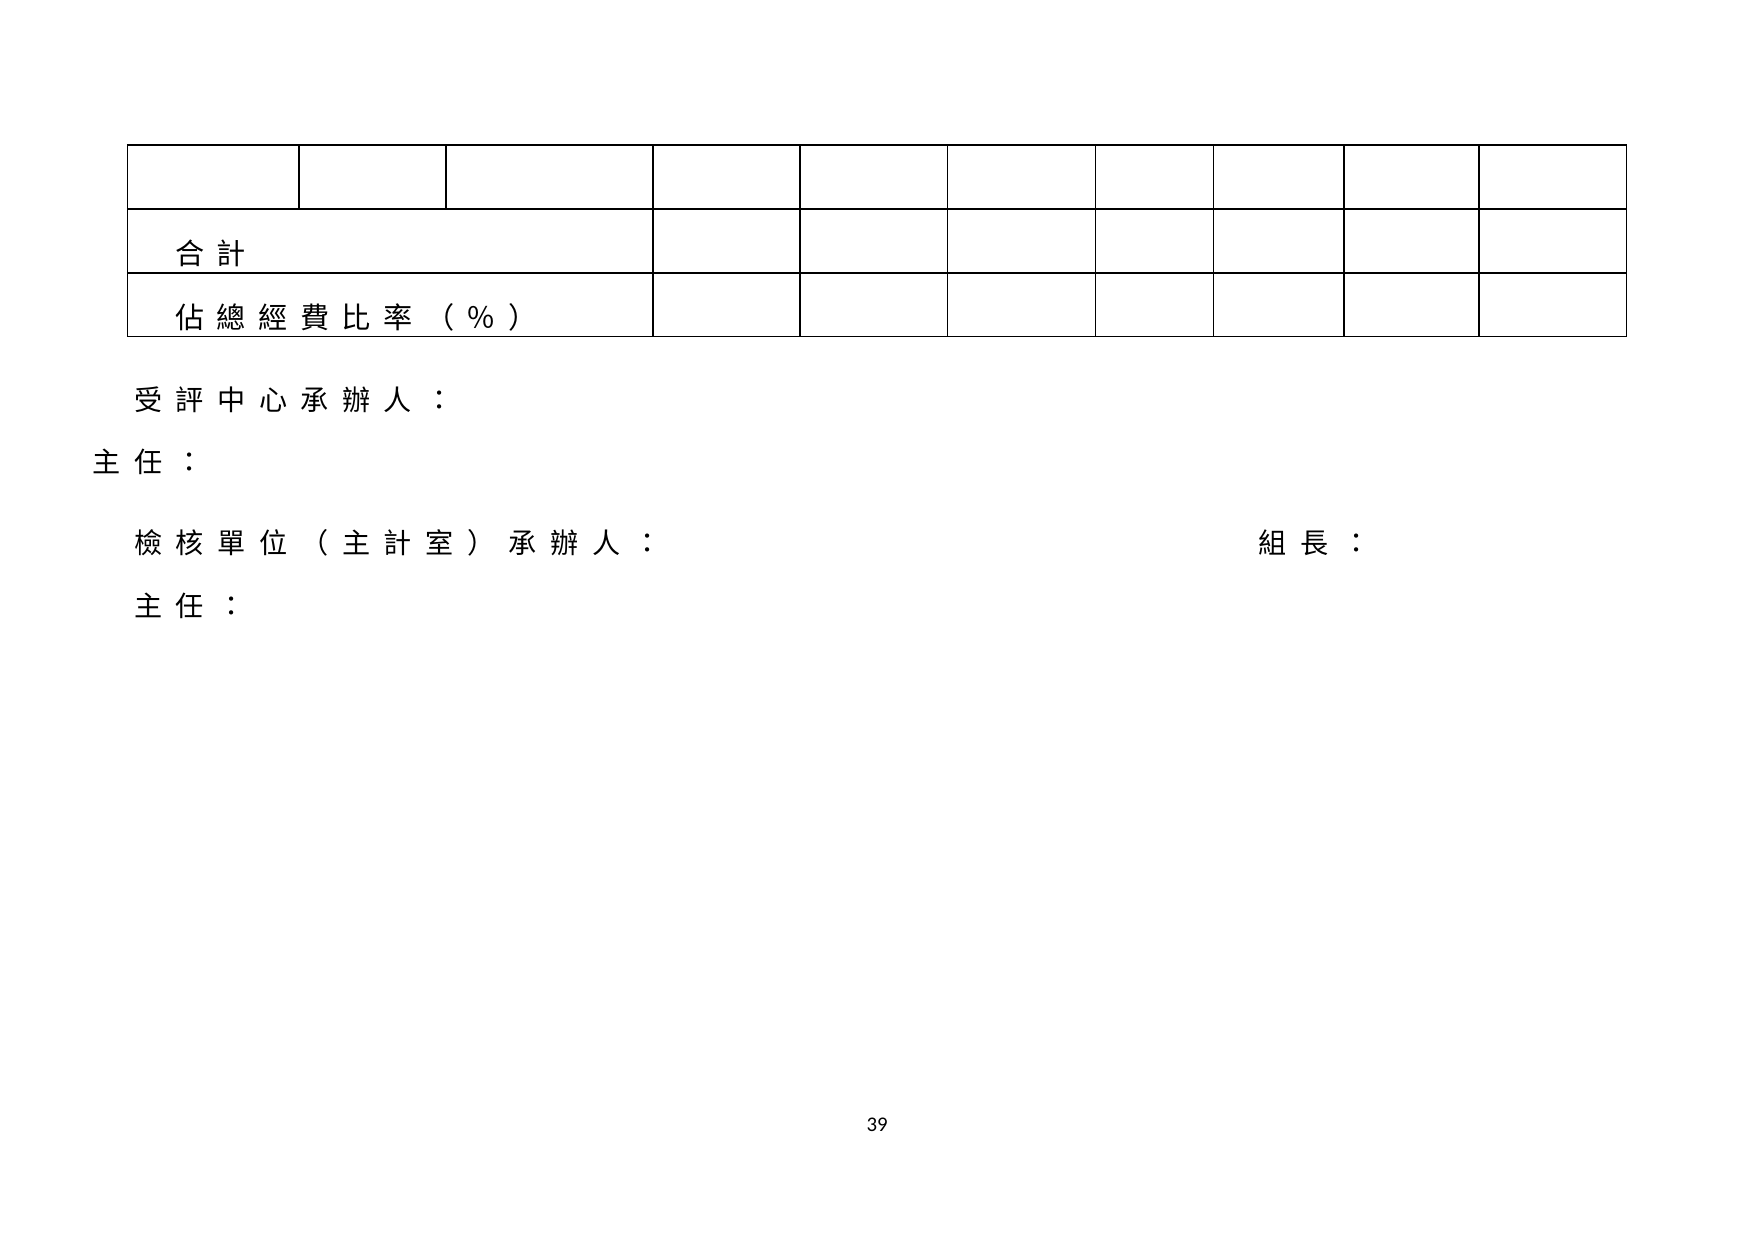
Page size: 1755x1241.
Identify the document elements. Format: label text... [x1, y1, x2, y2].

table_cell [1345, 210, 1478, 272]
table_cell [801, 210, 947, 272]
text 檢核單位（主計室）承辦人： 組長： 主任： [100, 500, 1669, 625]
table_cell [1480, 274, 1626, 336]
table_cell [654, 146, 799, 208]
table_cell [654, 274, 799, 336]
table_cell [1480, 210, 1626, 272]
table_cell [1096, 274, 1213, 336]
table_cell [1345, 274, 1478, 336]
table_cell [948, 274, 1095, 336]
table_cell [447, 146, 652, 208]
table_cell [1096, 146, 1213, 208]
table_cell [1480, 146, 1626, 208]
table_cell [300, 146, 445, 208]
table_cell [1214, 274, 1343, 336]
table_cell [128, 146, 298, 208]
table_cell [948, 146, 1095, 208]
table_cell [801, 146, 947, 208]
table_cell 合計 [128, 210, 652, 272]
table_cell [654, 210, 799, 272]
table_cell [1214, 210, 1343, 272]
text 受評中心承辦人： 主任： [85, 356, 1669, 481]
table_cell [1345, 146, 1478, 208]
table_cell [1214, 146, 1343, 208]
table_cell 佔總經費比率（％） [128, 274, 652, 336]
table_cell [1096, 210, 1213, 272]
table_cell [801, 274, 947, 336]
table_cell [948, 210, 1095, 272]
